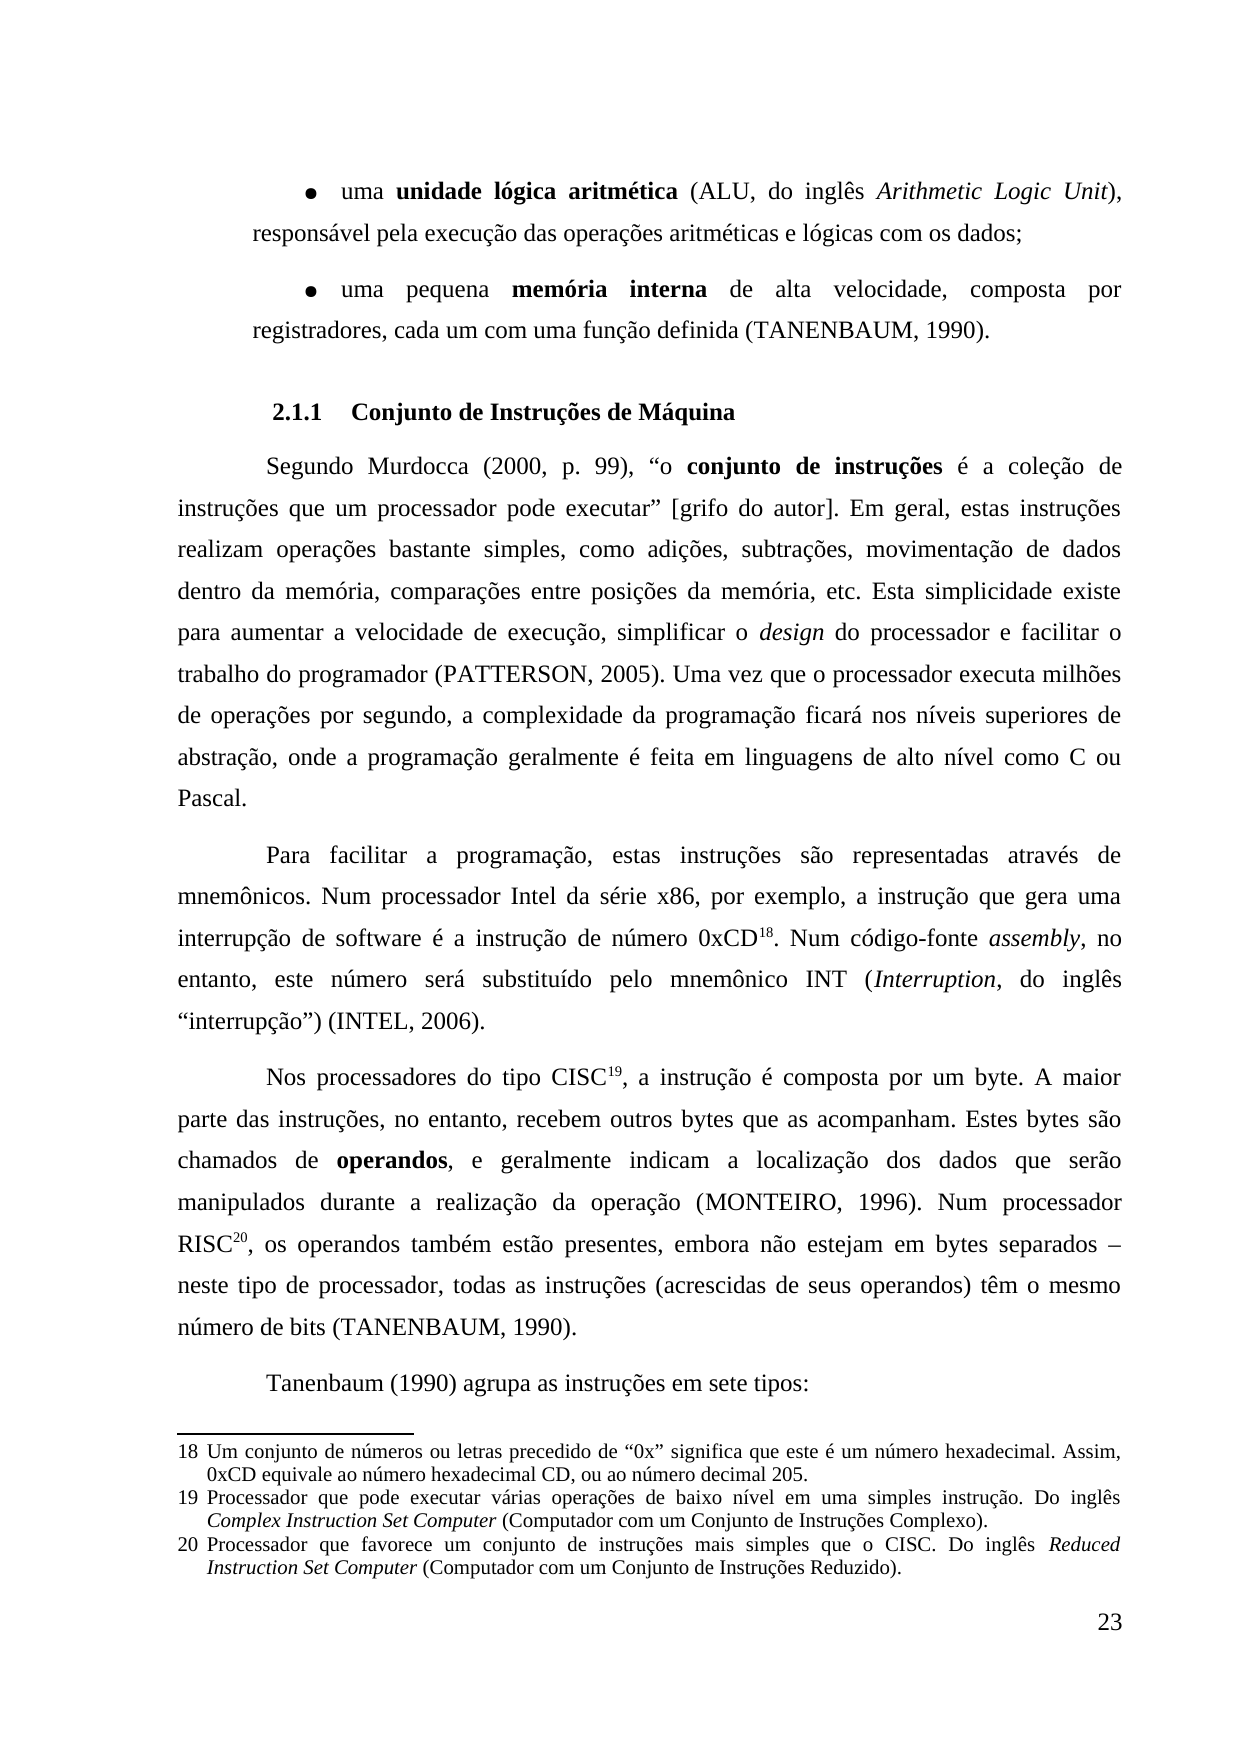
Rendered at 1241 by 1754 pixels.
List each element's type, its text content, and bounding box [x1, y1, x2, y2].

text Segundo Murdocca (2000, p. 99), “o conjunto de instruções é a coleção de instruções que um processador pode executar” [grifo do autor]. Em geral, estas instruções realizam operações bastante simples, como adições, subtrações, movimentação de dados dentro da memória, comparações entre posições da memória, etc. Esta simplicidade existe para aumentar a velocidade de execução, simplificar o design do processador e facilitar o trabalho do programador (PATTERSON, 2005). Uma vez que o processador executa milhões de operações por segundo, a complexidade da programação ficará nos níveis superiores de abstração, onde a programação geralmente é feita em linguagens de alto nível como C ou Pascal. [177, 452, 1122, 812]
text Para facilitar a programação, estas instruções são representadas através de mnemônicos. Num processador Intel da série x86, por exemplo, a instrução que gera uma interrupção de software é a instrução de número 0xCD. Num código-fonte assembly, no entanto, este número será substituído pelo mnemônico INT (Interruption, do inglês “interrupção”) (INTEL, 2006). [177, 841, 1122, 1035]
text Processador que pode executar várias operações de baixo nível em uma simples instrução. Do inglês Complex Instruction Set Computer (Computador com um Conjunto de Instruções Complexo). [177, 1486, 1122, 1532]
text Um conjunto de números ou letras precedido de “0x” significa que este é um número hexadecimal. Assim, 0xCD equivale ao número hexadecimal CD, ou ao número decimal 205. [177, 1440, 1122, 1486]
list uma unidade lógica aritmética (ALU, do inglês Arithmetic Logic Unit), responsável pela execução das operações aritméticas e lógicas com os dados; [215, 177, 1122, 246]
text Processador que favorece um conjunto de instruções mais simples que o CISC. Do inglês Reduced Instruction Set Computer (Computador com um Conjunto de Instruções Reduzido). [177, 1532, 1122, 1579]
text Nos processadores do tipo CISC, a instrução é composta por um byte. A maior parte das instruções, no entanto, recebem outros bytes que as acompanham. Estes bytes são chamados de operandos, e geralmente indicam a localização dos dados que serão manipulados durante a realização da operação (MONTEIRO, 1996). Num processador RISC, os operandos também estão presentes, embora não estejam em bytes separados – neste tipo de processador, todas as instruções (acrescidas de seus operandos) têm o mesmo número de bits (TANENBAUM, 1990). [177, 1063, 1122, 1341]
subtitle Conjunto de Instruções de Máquina [177, 398, 1122, 426]
text Tanenbaum (1990) agrupa as instruções em sete tipos: [177, 1369, 1122, 1397]
list uma pequena memória interna de alta velocidade, composta por registradores, cada um com uma função definida (TANENBAUM, 1990). [215, 275, 1122, 344]
